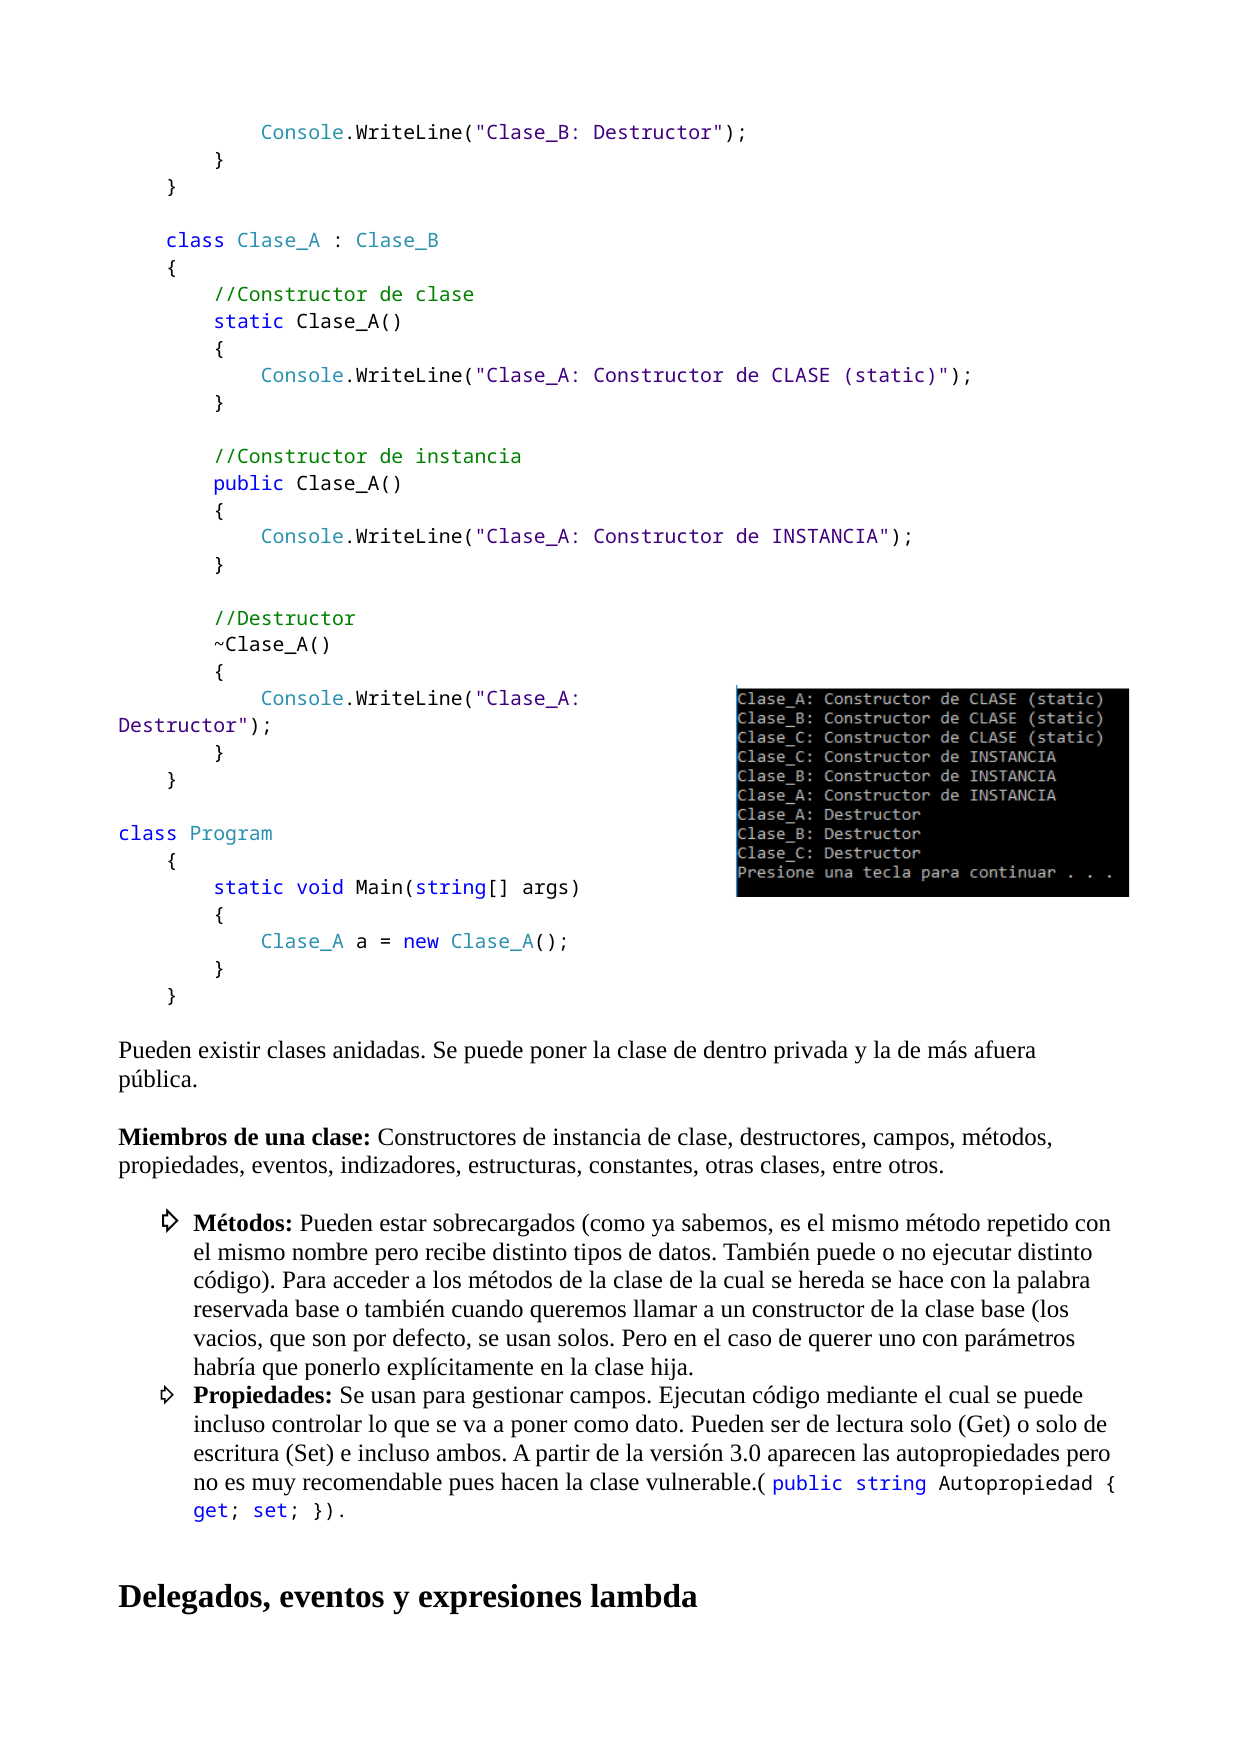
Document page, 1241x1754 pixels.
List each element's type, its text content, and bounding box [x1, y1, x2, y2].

text Console.WriteLine("Clase_A: Destructor"); [118, 685, 735, 739]
text } [118, 739, 735, 766]
list Propiedades: Se usan para gestionar campos. Ejecutan código mediante el cual se puede incluso controlar lo que se va a poner como dato. Pueden ser de lectura solo (Get) o solo de escritura (Set) e incluso ambos. A partir de la versión 3.0 aparecen las autopropiedades pero no es muy recomendable pues hacen la clase vulnerable.( public string Autopropiedad { get; set; }). [156, 1380, 1122, 1523]
text } [118, 981, 1122, 1008]
picture [735, 685, 1130, 897]
text //Destructor [118, 604, 1122, 631]
text } [118, 550, 1122, 577]
text } [118, 145, 1122, 172]
text } [118, 388, 1122, 415]
text { [118, 253, 1122, 280]
text static void Main(string[] args) [118, 873, 1122, 901]
text ~Clase_A() [118, 631, 1122, 658]
text Clase_A a = new Clase_A(); [118, 927, 1122, 954]
text Console.WriteLine("Clase_A: Constructor de INSTANCIA"); [118, 523, 1122, 550]
text class Program [118, 819, 735, 847]
list Métodos: Pueden estar sobrecargados (como ya sabemos, es el mismo método repetido con el mismo nombre pero recibe distinto tipos de datos. También puede o no ejecutar distinto código). Para acceder a los métodos de la clase de la cual se hereda se hace con la palabra reservada base o también cuando queremos llamar a un constructor de la clase base (los vacios, que son por defecto, se usan solos. Pero en el caso de querer uno con parámetros habría que ponerlo explícitamente en la clase hija. [156, 1208, 1122, 1380]
text { [118, 496, 1122, 523]
text Miembros de una clase: Constructores de instancia de clase, destructores, campos, métodos, propiedades, eventos, indizadores, estructuras, constantes, otras clases, entre otros. [118, 1122, 1122, 1179]
text //Constructor de clase [118, 280, 1122, 307]
text { [118, 334, 1122, 361]
text { [118, 901, 1122, 927]
text public Clase_A() [118, 469, 1122, 496]
text { [118, 847, 735, 873]
text class Clase_A : Clase_B [118, 226, 1122, 253]
text Delegados, eventos y expresiones lambda [118, 1577, 1122, 1615]
text Console.WriteLine("Clase_B: Destructor"); [118, 118, 1122, 145]
text //Constructor de instancia [118, 442, 1122, 469]
text } [118, 172, 1122, 199]
text { [118, 658, 1122, 685]
text Console.WriteLine("Clase_A: Constructor de CLASE (static)"); [118, 361, 1122, 388]
text } [118, 766, 735, 793]
text } [118, 954, 1122, 981]
text static Clase_A() [118, 307, 1122, 334]
text Pueden existir clases anidadas. Se puede poner la clase de dentro privada y la de más afuera pública. [118, 1035, 1122, 1093]
